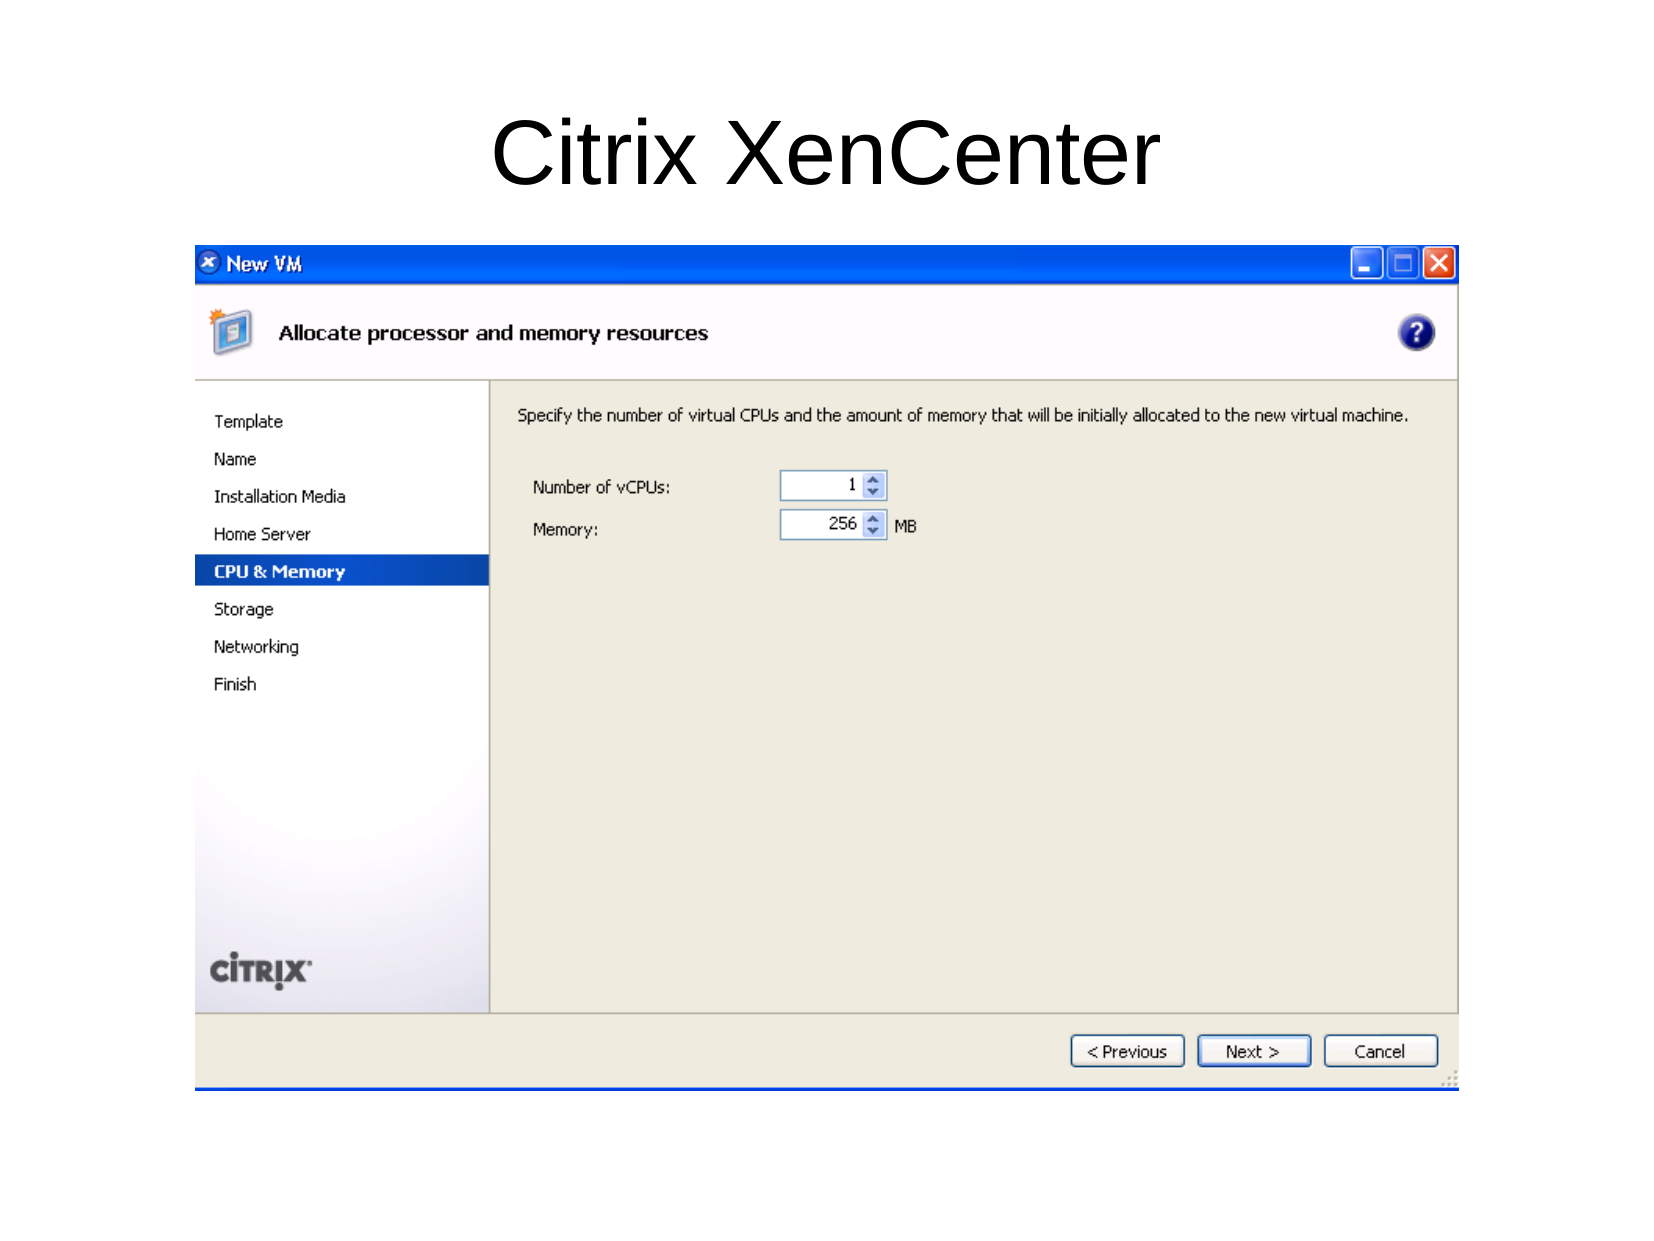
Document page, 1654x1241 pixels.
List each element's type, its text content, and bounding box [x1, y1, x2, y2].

picture [195, 245, 1459, 1091]
title Citrix XenCenter [82, 49, 1571, 257]
